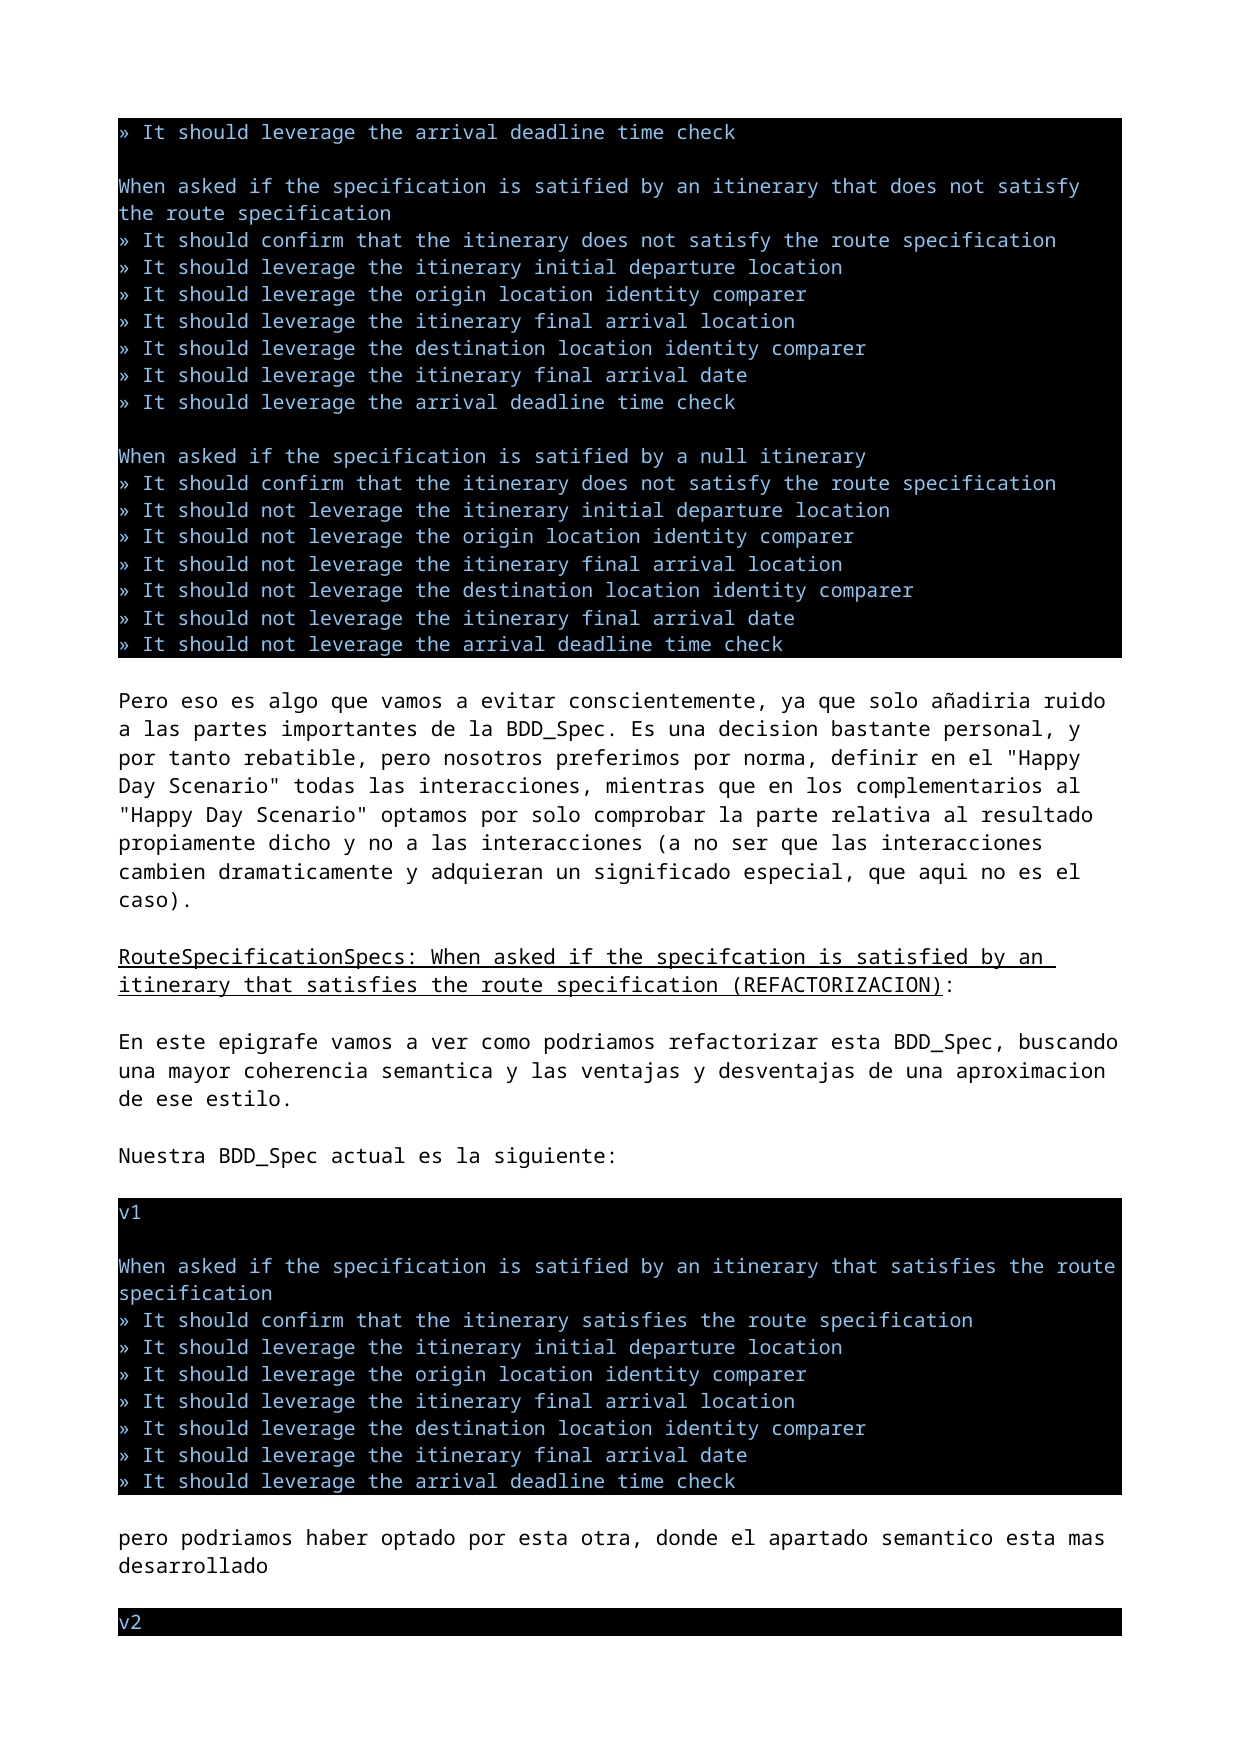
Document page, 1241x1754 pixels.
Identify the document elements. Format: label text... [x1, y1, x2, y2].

text » It should leverage the origin location identity comparer [118, 280, 1122, 307]
text » It should leverage the itinerary final arrival location [118, 1387, 1122, 1414]
text En este epigrafe vamos a ver como podriamos refactorizar esta BDD_Spec, buscando una mayor coherencia semantica y las ventajas y desventajas de una aproximacion de ese estilo. [118, 1027, 1122, 1113]
text » It should leverage the arrival deadline time check [118, 1468, 1122, 1495]
text » It should confirm that the itinerary does not satisfy the route specification [118, 469, 1122, 496]
text » It should leverage the destination location identity comparer [118, 1414, 1122, 1441]
text » It should not leverage the destination location identity comparer [118, 577, 1122, 604]
text v2 [118, 1608, 1122, 1636]
text » It should leverage the itinerary initial departure location [118, 1333, 1122, 1360]
text » It should not leverage the itinerary final arrival date [118, 604, 1122, 631]
text » It should leverage the arrival deadline time check [118, 388, 1122, 415]
text » It should not leverage the itinerary final arrival location [118, 550, 1122, 577]
text Nuestra BDD_Spec actual es la siguiente: [118, 1141, 1122, 1169]
text » It should leverage the destination location identity comparer [118, 334, 1122, 361]
text » It should leverage the itinerary final arrival location [118, 307, 1122, 334]
text » It should leverage the itinerary initial departure location [118, 253, 1122, 280]
text Pero eso es algo que vamos a evitar conscientemente, ya que solo añadiria ruido a las partes importantes de la BDD_Spec. Es una decision bastante personal, y por tanto rebatible, pero nosotros preferimos por norma, definir en el "Happy Day Scenario" todas las interacciones, mientras que en los complementarios al "Happy Day Scenario" optamos por solo comprobar la parte relativa al resultado propiamente dicho y no a las interacciones (a no ser que las interacciones cambien dramaticamente y adquieran un significado especial, que aqui no es el caso). [118, 686, 1122, 914]
text When asked if the specification is satified by an itinerary that does not satisfy the route specification [118, 172, 1122, 226]
text pero podriamos haber optado por esta otra, donde el apartado semantico esta mas desarrollado [118, 1523, 1122, 1580]
text » It should leverage the itinerary final arrival date [118, 361, 1122, 388]
text When asked if the specification is satified by a null itinerary [118, 442, 1122, 469]
text When asked if the specification is satified by an itinerary that satisfies the route specification [118, 1252, 1122, 1306]
text » It should not leverage the arrival deadline time check [118, 631, 1122, 658]
text v1 [118, 1198, 1122, 1225]
text » It should not leverage the itinerary initial departure location [118, 496, 1122, 523]
text » It should confirm that the itinerary satisfies the route specification [118, 1306, 1122, 1333]
text » It should leverage the arrival deadline time check [118, 118, 1122, 145]
text » It should confirm that the itinerary does not satisfy the route specification [118, 226, 1122, 253]
text » It should not leverage the origin location identity comparer [118, 523, 1122, 550]
text » It should leverage the itinerary final arrival date [118, 1441, 1122, 1468]
text RouteSpecificationSpecs: When asked if the specifcation is satisfied by an itinerary that satisfies the route specification (REFACTORIZACION): [118, 942, 1122, 999]
text » It should leverage the origin location identity comparer [118, 1360, 1122, 1387]
